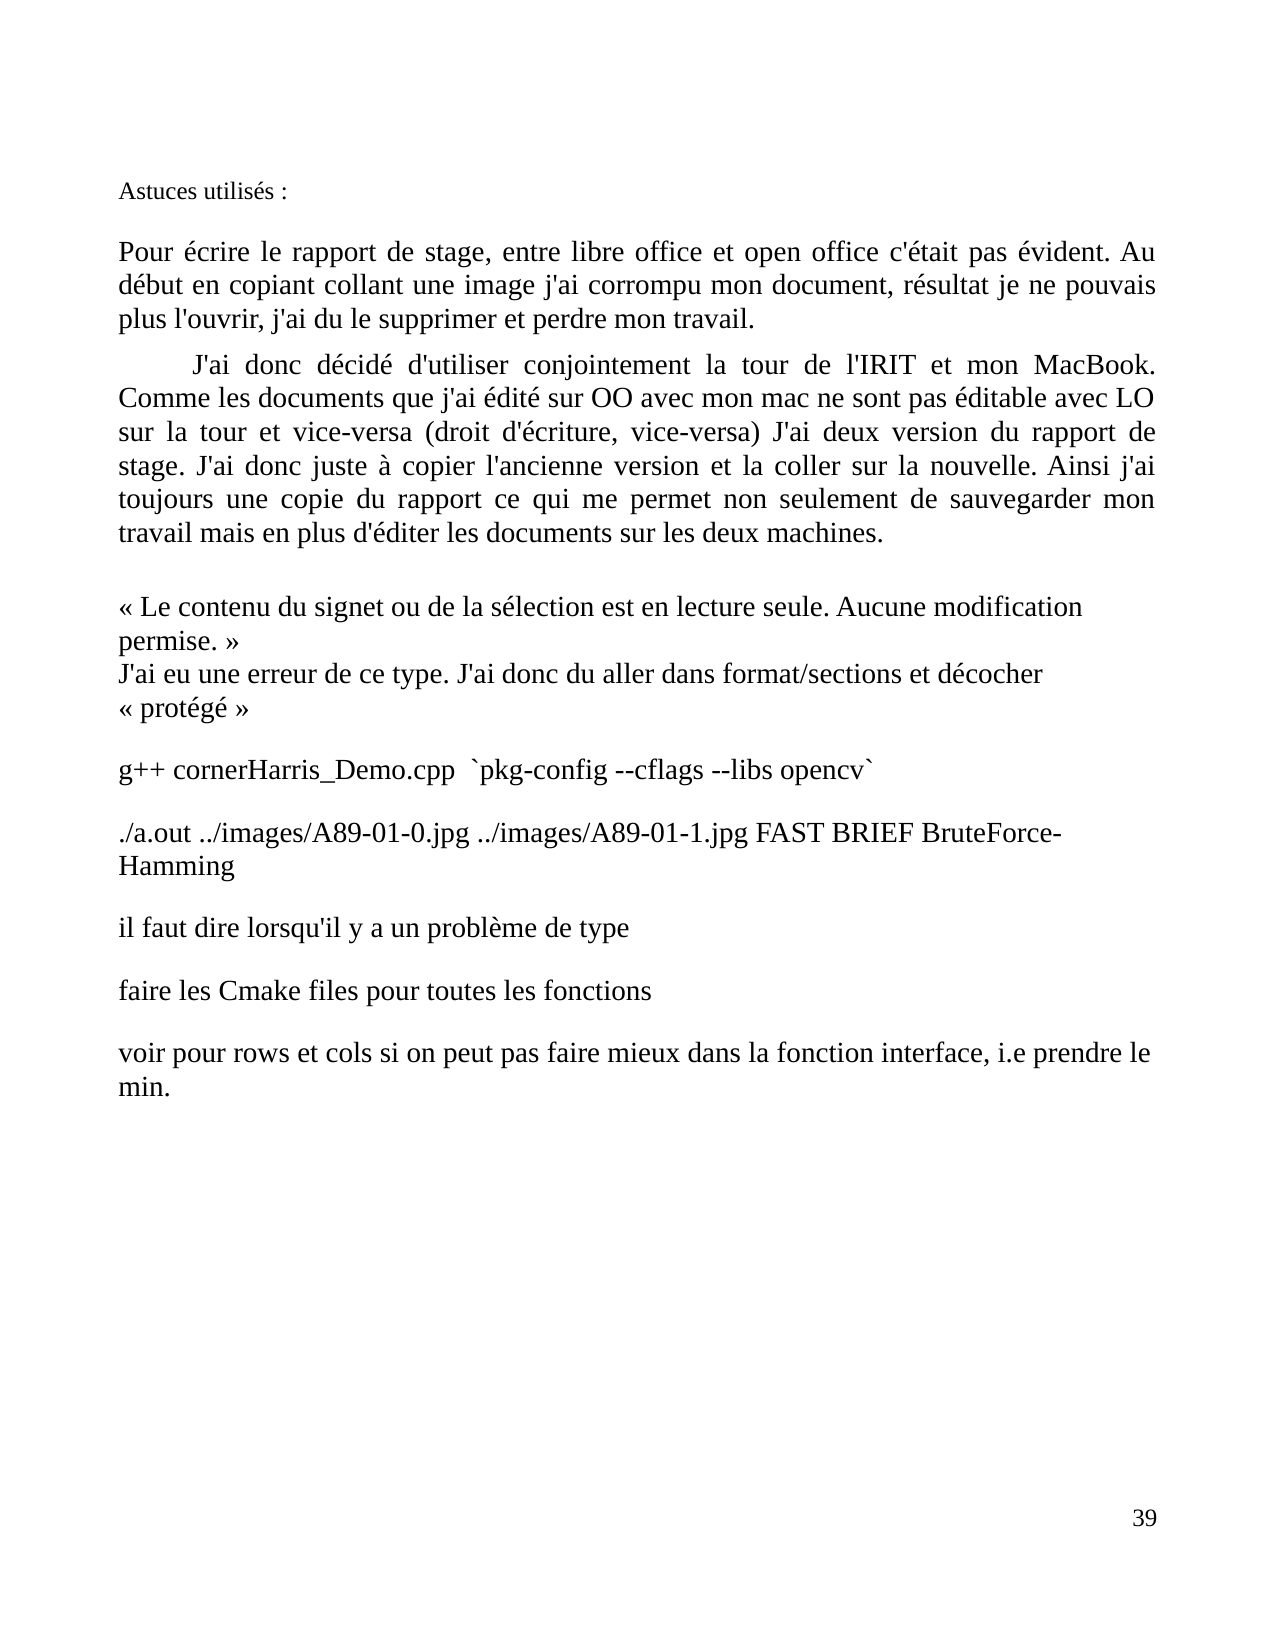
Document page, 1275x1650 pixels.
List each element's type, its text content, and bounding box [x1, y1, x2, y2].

text Astuces utilisés : [118, 176, 1157, 205]
text ./a.out ../images/A89-01-0.jpg ../images/A89-01-1.jpg FAST BRIEF BruteForce-Hamming [118, 815, 1157, 882]
text J'ai donc décidé d'utiliser conjointement la tour de l'IRIT et mon MacBook. Comme les documents que j'ai édité sur OO avec mon mac ne sont pas éditable avec LO sur la tour et vice-versa (droit d'écriture, vice-versa) J'ai deux version du rapport de stage. J'ai donc juste à copier l'ancienne version et la coller sur la nouvelle. Ainsi j'ai toujours une copie du rapport ce qui me permet non seulement de sauvegarder mon travail mais en plus d'éditer les documents sur les deux machines. [118, 347, 1157, 548]
text g++ cornerHarris_Demo.cpp `pkg-config --cflags --libs opencv` [118, 752, 1157, 786]
text il faut dire lorsqu'il y a un problème de type [118, 911, 1157, 944]
text voir pour rows et cols si on peut pas faire mieux dans la fonction interface, i.e prendre le min. [118, 1035, 1157, 1102]
text J'ai eu une erreur de ce type. J'ai donc du aller dans format/sections et décocher « protégé » [118, 657, 1157, 724]
text Pour écrire le rapport de stage, entre libre office et open office c'était pas évident. Au début en copiant collant une image j'ai corrompu mon document, résultat je ne pouvais plus l'ouvrir, j'ai du le supprimer et perdre mon travail. [118, 234, 1157, 334]
text « Le contenu du signet ou de la sélection est en lecture seule. Aucune modification permise. » [118, 589, 1157, 657]
text faire les Cmake files pour toutes les fonctions [118, 973, 1157, 1006]
